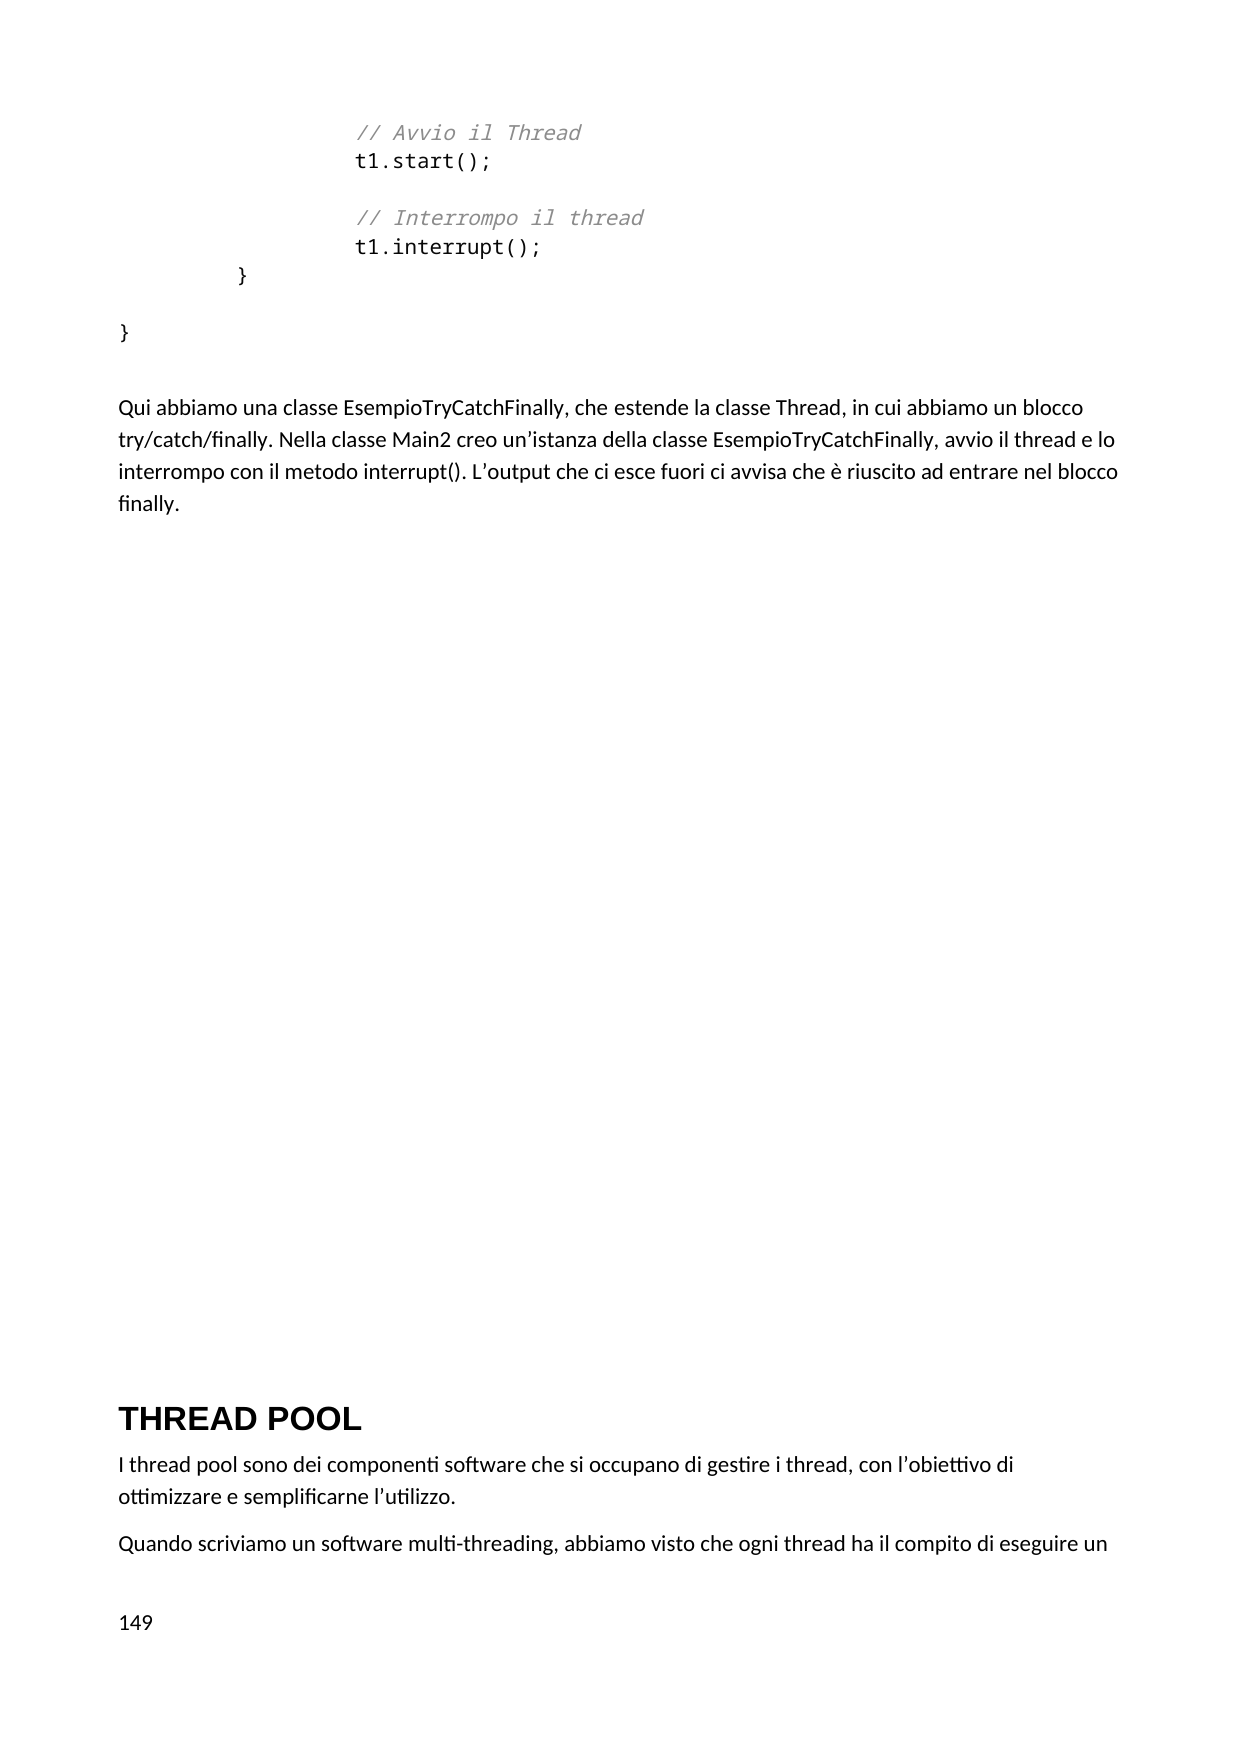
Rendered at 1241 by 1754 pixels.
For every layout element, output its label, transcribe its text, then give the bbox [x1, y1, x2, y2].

text Quando scriviamo un software multi-threading, abbiamo visto che ogni thread ha il compito di eseguire un [118, 1529, 1122, 1557]
text Qui abbiamo una classe EsempioTryCatchFinally, che estende la classe Thread, in cui abbiamo un blocco try/catch/finally. Nella classe Main2 creo un’istanza della classe EsempioTryCatchFinally, avvio il thread e lo interrompo con il metodo interrupt(). L’output che ci esce fuori ci avvisa che è riuscito ad entrare nel blocco finally. [118, 393, 1122, 517]
text I thread pool sono dei componenti software che si occupano di gestire i thread, con l’obiettivo di ottimizzare e semplificarne l’utilizzo. [118, 1450, 1122, 1510]
text // Avvio il Thread t1.start(); // Interrompo il thread t1.interrupt(); } } [118, 118, 1122, 346]
subtitle THREAD POOL [118, 1399, 1122, 1438]
